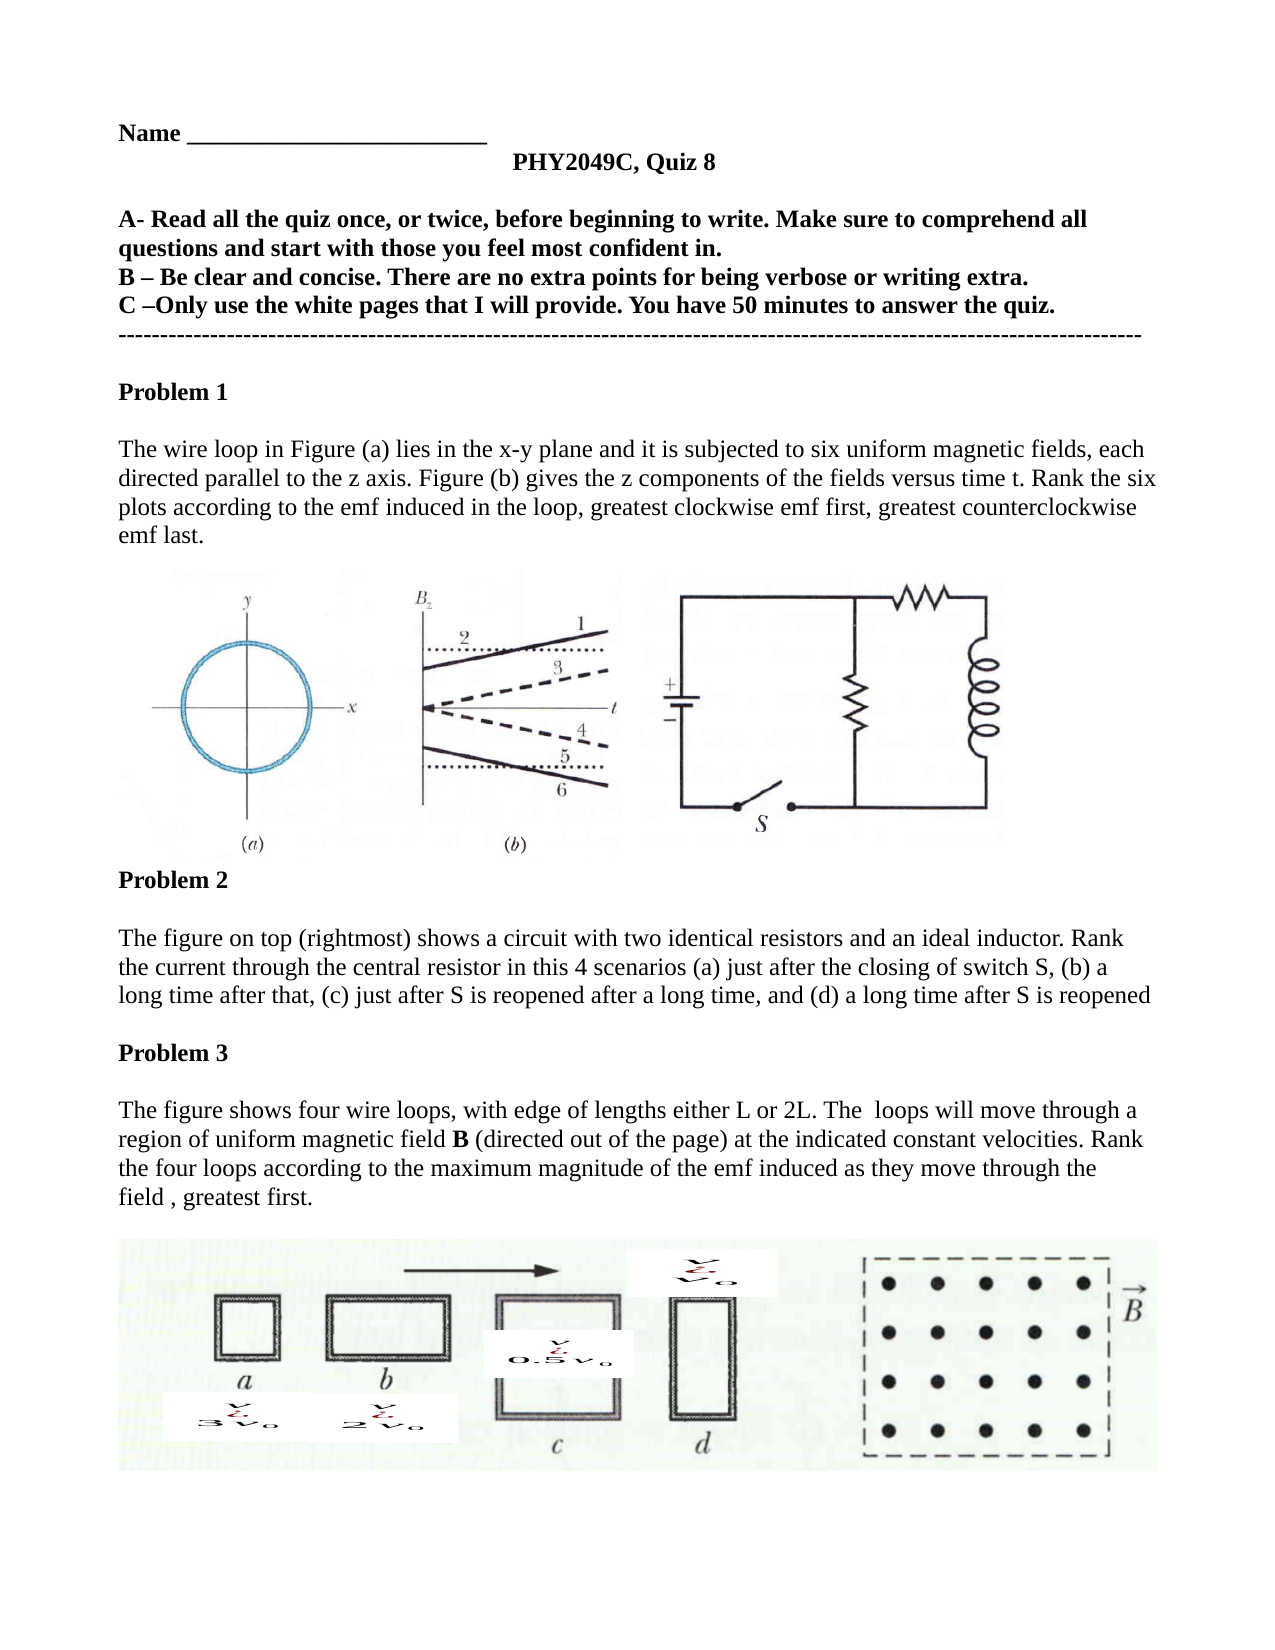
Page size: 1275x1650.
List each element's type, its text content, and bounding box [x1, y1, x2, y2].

text B – Be clear and concise. There are no extra points for being verbose or writing extra. [118, 262, 1157, 291]
text A- Read all the quiz once, or twice, before beginning to write. Make sure to comprehend all questions and start with those you feel most confident in. [118, 204, 1157, 262]
text The figure shows four wire loops, with edge of lengths either L or 2L. The loops will move through a region of uniform magnetic field B (directed out of the page) at the indicated constant velocities. Rank the four loops according to the maximum magnitude of the emf induced as they move through the field , greatest first. [118, 1096, 1157, 1211]
text PHY2049C, Quiz 8 [118, 147, 1157, 176]
text The figure on top (rightmost) shows a circuit with two identical resistors and an ideal inductor. Rank the current through the central resistor in this 4 scenarios (a) just after the closing of switch S, (b) a long time after that, (c) just after S is reopened after a long time, and (d) a long time after S is reopened [118, 923, 1157, 1009]
text The wire loop in Figure (a) lies in the x-y plane and it is subjected to six uniform magnetic fields, each directed parallel to the z axis. Figure (b) gives the z components of the fields versus time t. Rank the six plots according to the emf induced in the loop, greatest clockwise emf first, greatest counterclockwise emf last. [118, 434, 1157, 549]
text Problem 1 [118, 377, 1157, 406]
text Problem 3 [118, 1038, 1157, 1067]
text Problem 2 [118, 866, 1157, 894]
text --------------------------------------------------------------------------------------------------------------------------- [118, 319, 1157, 348]
text Name ________________________ [118, 118, 1157, 147]
text C –Only use the white pages that I will provide. You have 50 minutes to answer the quiz. [118, 291, 1157, 319]
